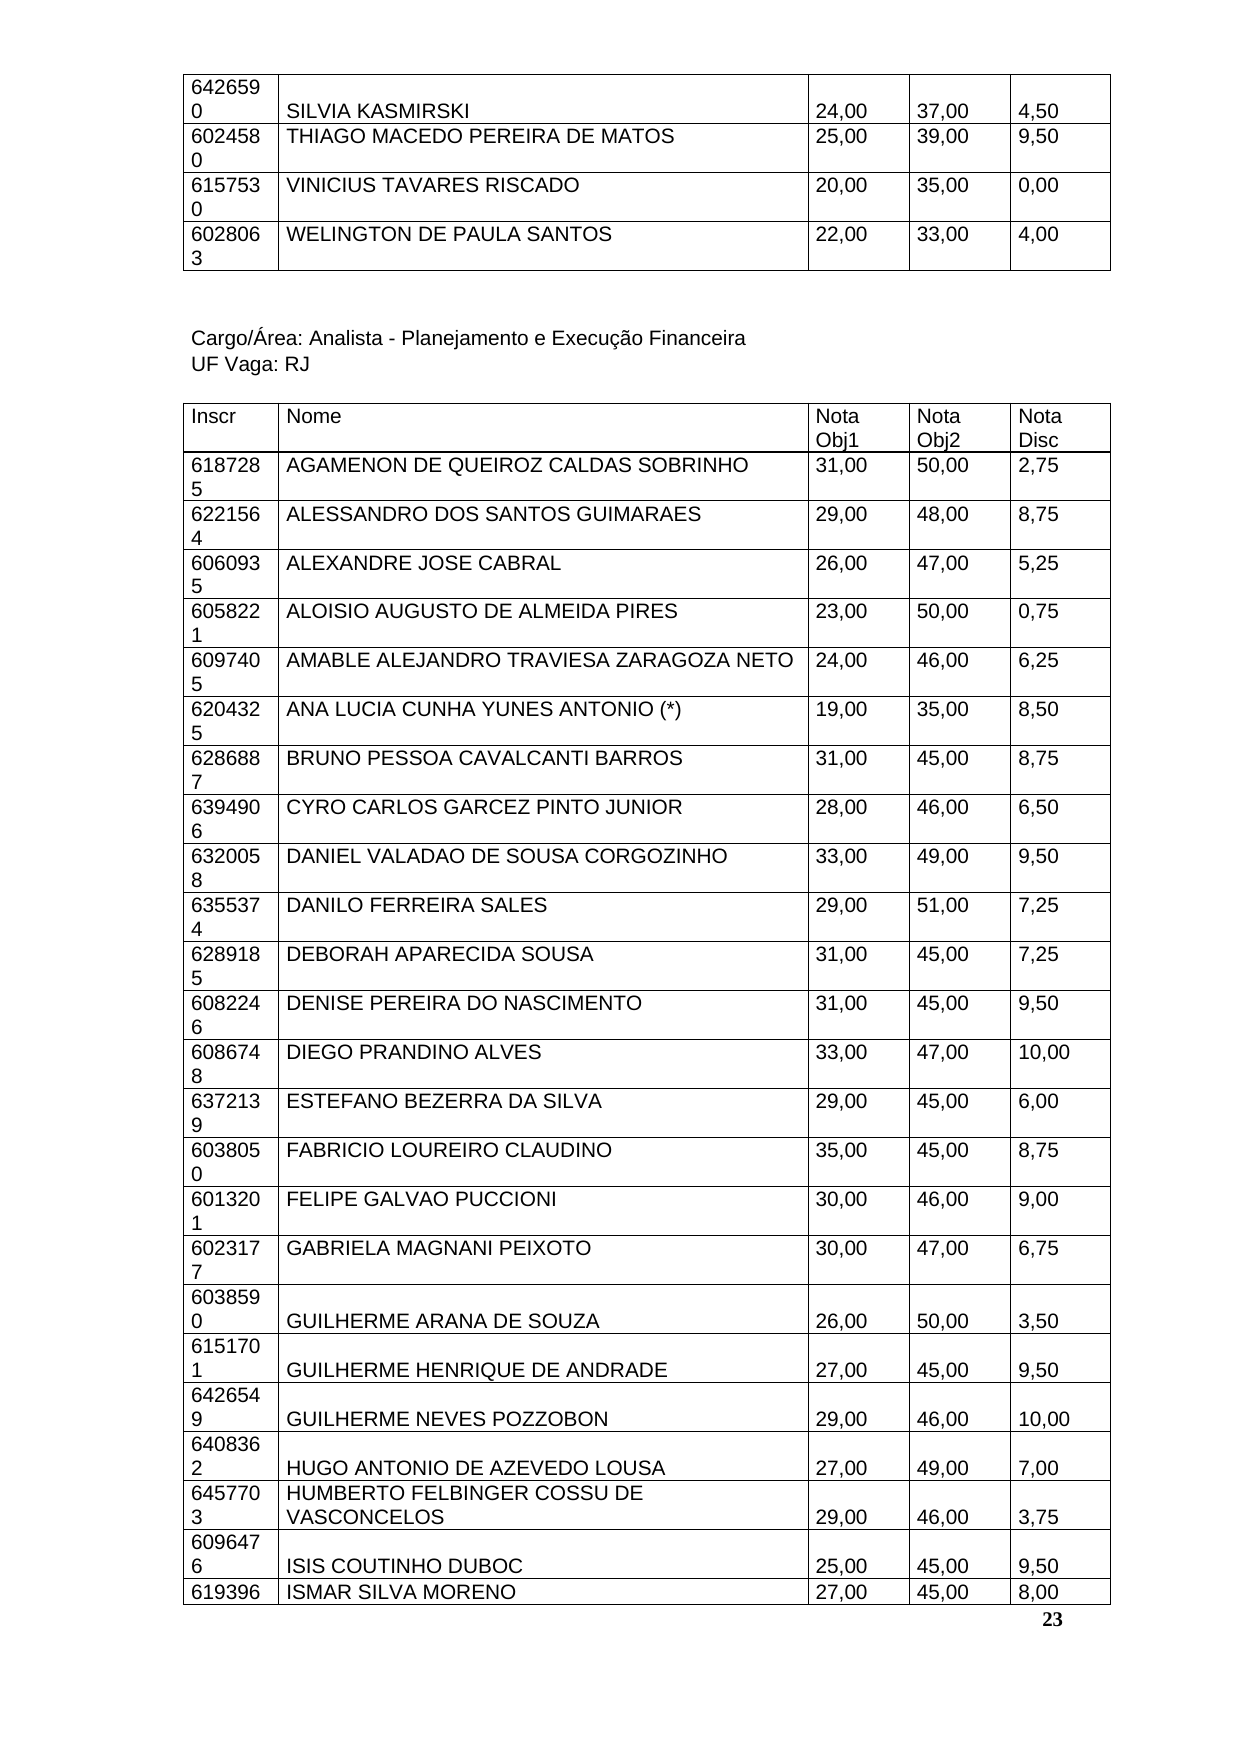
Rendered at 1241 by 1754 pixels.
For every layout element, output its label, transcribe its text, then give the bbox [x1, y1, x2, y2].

table_cell ALEXANDRE JOSE CABRAL [279, 550, 808, 598]
table_cell 6023177 [184, 1236, 278, 1284]
table_cell 9,50 [1011, 844, 1110, 892]
table_cell ESTEFANO BEZERRA DA SILVA [279, 1089, 808, 1137]
table_cell Nota Disc [1011, 404, 1110, 451]
table_cell 4,50 [1011, 75, 1110, 123]
table_cell 46,00 [910, 1481, 1010, 1528]
table_cell 45,00 [910, 942, 1010, 990]
table_cell 6082246 [184, 991, 278, 1039]
table_cell [1011, 323, 1111, 349]
table_cell 6187285 [184, 453, 278, 500]
table_cell 51,00 [910, 893, 1010, 941]
table_cell 6204325 [184, 697, 278, 745]
table_cell 6355374 [184, 893, 278, 941]
table_cell 9,00 [1011, 1187, 1110, 1235]
table_cell AMABLE ALEJANDRO TRAVIESA ZARAGOZA NETO [279, 648, 808, 696]
table_cell BRUNO PESSOA CAVALCANTI BARROS [279, 746, 808, 794]
table_cell [808, 349, 909, 376]
table_cell 46,00 [910, 1383, 1010, 1431]
table_cell ISMAR SILVA MORENO [279, 1579, 808, 1604]
table_cell 31,00 [809, 746, 909, 794]
table_cell 8,75 [1011, 501, 1110, 549]
table_cell 50,00 [910, 599, 1010, 647]
table_cell Nome [279, 404, 808, 451]
table_cell 50,00 [910, 453, 1010, 500]
table_cell 20,00 [809, 173, 909, 221]
table_cell Nota Obj1 [809, 404, 909, 451]
table_cell 45,00 [910, 1530, 1010, 1577]
table_cell 6,25 [1011, 648, 1110, 696]
table_cell 50,00 [910, 1285, 1010, 1333]
table_cell 10,00 [1011, 1383, 1110, 1431]
table_cell 6060935 [184, 550, 278, 598]
table_cell 37,00 [910, 75, 1010, 123]
table_cell DIEGO PRANDINO ALVES [279, 1040, 808, 1088]
table_cell 8,75 [1011, 1138, 1110, 1186]
table_cell GUILHERME NEVES POZZOBON [279, 1383, 808, 1431]
table_cell 45,00 [910, 991, 1010, 1039]
table_cell 7,00 [1011, 1432, 1110, 1479]
table_cell GUILHERME HENRIQUE DE ANDRADE [279, 1334, 808, 1382]
table_cell 31,00 [809, 942, 909, 990]
table_cell 33,00 [809, 1040, 909, 1088]
table_cell 28,00 [809, 795, 909, 843]
table_cell 6013201 [184, 1187, 278, 1235]
table_cell 4,00 [1011, 222, 1110, 269]
table_cell 6394906 [184, 795, 278, 843]
table_cell [1011, 349, 1111, 376]
table_cell [909, 349, 1011, 376]
table_cell [808, 323, 909, 349]
table_cell 27,00 [809, 1432, 909, 1479]
table_cell 49,00 [910, 844, 1010, 892]
table_cell 47,00 [910, 1040, 1010, 1088]
table_cell [808, 376, 909, 402]
table_cell 27,00 [809, 1579, 909, 1604]
table_cell DEBORAH APARECIDA SOUSA [279, 942, 808, 990]
table_cell 45,00 [910, 1089, 1010, 1137]
table_cell 27,00 [809, 1334, 909, 1382]
table_cell 9,50 [1011, 1530, 1110, 1577]
table_cell [909, 271, 1011, 296]
table_cell [184, 296, 279, 323]
table_cell 33,00 [910, 222, 1010, 269]
table_cell 6151701 [184, 1334, 278, 1382]
table_cell [1011, 376, 1111, 402]
table_cell 6096476 [184, 1530, 278, 1577]
table_cell 6457703 [184, 1481, 278, 1528]
table_cell 6286887 [184, 746, 278, 794]
table_cell 8,00 [1011, 1579, 1110, 1604]
table_cell 35,00 [809, 1138, 909, 1186]
table_cell Cargo/Área: Analista - Planejamento e Execução Financeira [184, 323, 808, 349]
table_cell 29,00 [809, 893, 909, 941]
table_cell [808, 296, 909, 323]
table_cell GUILHERME ARANA DE SOUZA [279, 1285, 808, 1333]
table_cell GABRIELA MAGNANI PEIXOTO [279, 1236, 808, 1284]
table_cell 48,00 [910, 501, 1010, 549]
table_cell 6058221 [184, 599, 278, 647]
table_cell 26,00 [809, 550, 909, 598]
table_cell [909, 376, 1011, 402]
table_cell 23,00 [809, 599, 909, 647]
table_cell 10,00 [1011, 1040, 1110, 1088]
table_cell 29,00 [809, 1481, 909, 1528]
table_cell 47,00 [910, 1236, 1010, 1284]
table_cell 0,00 [1011, 173, 1110, 221]
table_cell 6408362 [184, 1432, 278, 1479]
table_cell [1011, 296, 1111, 323]
table_cell 8,50 [1011, 697, 1110, 745]
table_cell 6,00 [1011, 1089, 1110, 1137]
table_cell 6097405 [184, 648, 278, 696]
table_cell 3,50 [1011, 1285, 1110, 1333]
table_cell 6024580 [184, 124, 278, 172]
table_cell 8,75 [1011, 746, 1110, 794]
table_cell CYRO CARLOS GARCEZ PINTO JUNIOR [279, 795, 808, 843]
table_cell 30,00 [809, 1187, 909, 1235]
table_cell HUMBERTO FELBINGER COSSU DE VASCONCELOS [279, 1481, 808, 1528]
table_cell 46,00 [910, 648, 1010, 696]
table_cell 29,00 [809, 1383, 909, 1431]
table_cell 45,00 [910, 1334, 1010, 1382]
table_cell 35,00 [910, 697, 1010, 745]
table_cell 6038590 [184, 1285, 278, 1333]
table_cell 29,00 [809, 501, 909, 549]
table_cell 6038050 [184, 1138, 278, 1186]
table_cell 26,00 [809, 1285, 909, 1333]
table_cell 9,50 [1011, 991, 1110, 1039]
table_cell SILVIA KASMIRSKI [279, 75, 808, 123]
table_cell 7,25 [1011, 942, 1110, 990]
table_cell 6,50 [1011, 795, 1110, 843]
table_cell ANA LUCIA CUNHA YUNES ANTONIO (*) [279, 697, 808, 745]
table_cell 25,00 [809, 1530, 909, 1577]
table_cell 49,00 [910, 1432, 1010, 1479]
table_cell 35,00 [910, 173, 1010, 221]
table_cell Inscr [184, 404, 278, 451]
table_cell 6372139 [184, 1089, 278, 1137]
table_cell ISIS COUTINHO DUBOC [279, 1530, 808, 1577]
table_cell [909, 296, 1011, 323]
table_cell [808, 271, 909, 296]
table_cell DANIEL VALADAO DE SOUSA CORGOZINHO [279, 844, 808, 892]
table_cell 31,00 [809, 991, 909, 1039]
table_cell 6320058 [184, 844, 278, 892]
table_cell 5,25 [1011, 550, 1110, 598]
table_cell ALESSANDRO DOS SANTOS GUIMARAES [279, 501, 808, 549]
table_cell [184, 271, 279, 296]
table_cell WELINGTON DE PAULA SANTOS [279, 222, 808, 269]
table_cell 619396 [184, 1579, 278, 1604]
table_cell 46,00 [910, 795, 1010, 843]
table_cell 30,00 [809, 1236, 909, 1284]
table_cell [1011, 271, 1111, 296]
table_cell 9,50 [1011, 124, 1110, 172]
table_cell 2,75 [1011, 453, 1110, 500]
table_cell 22,00 [809, 222, 909, 269]
table_cell 45,00 [910, 746, 1010, 794]
table_cell AGAMENON DE QUEIROZ CALDAS SOBRINHO [279, 453, 808, 500]
table_cell [184, 376, 279, 402]
table_cell 6086748 [184, 1040, 278, 1088]
table_cell 6221564 [184, 501, 278, 549]
table_cell 6028063 [184, 222, 278, 269]
table_cell 6289185 [184, 942, 278, 990]
table_cell 39,00 [910, 124, 1010, 172]
table_cell 29,00 [809, 1089, 909, 1137]
table_cell HUGO ANTONIO DE AZEVEDO LOUSA [279, 1432, 808, 1479]
table_cell [279, 271, 808, 296]
table_cell 47,00 [910, 550, 1010, 598]
table_cell THIAGO MACEDO PEREIRA DE MATOS [279, 124, 808, 172]
table_cell 0,75 [1011, 599, 1110, 647]
table_cell [279, 376, 808, 402]
table_cell 25,00 [809, 124, 909, 172]
table_cell 45,00 [910, 1579, 1010, 1604]
table_cell 9,50 [1011, 1334, 1110, 1382]
table_cell DENISE PEREIRA DO NASCIMENTO [279, 991, 808, 1039]
table_cell ALOISIO AUGUSTO DE ALMEIDA PIRES [279, 599, 808, 647]
table_cell 6,75 [1011, 1236, 1110, 1284]
table_cell 46,00 [910, 1187, 1010, 1235]
table_cell 24,00 [809, 75, 909, 123]
table_cell [279, 296, 808, 323]
table_cell FELIPE GALVAO PUCCIONI [279, 1187, 808, 1235]
table_cell 7,25 [1011, 893, 1110, 941]
table_cell Nota Obj2 [910, 404, 1010, 451]
table_cell 24,00 [809, 648, 909, 696]
table_cell 6426590 [184, 75, 278, 123]
table_cell VINICIUS TAVARES RISCADO [279, 173, 808, 221]
table_cell 6157530 [184, 173, 278, 221]
table_cell FABRICIO LOUREIRO CLAUDINO [279, 1138, 808, 1186]
table_cell UF Vaga: RJ [184, 349, 808, 376]
table_cell 31,00 [809, 453, 909, 500]
table_cell DANILO FERREIRA SALES [279, 893, 808, 941]
table_cell [909, 323, 1011, 349]
table_cell 19,00 [809, 697, 909, 745]
table_cell 3,75 [1011, 1481, 1110, 1528]
table_cell 45,00 [910, 1138, 1010, 1186]
table_cell 6426549 [184, 1383, 278, 1431]
table_cell 33,00 [809, 844, 909, 892]
